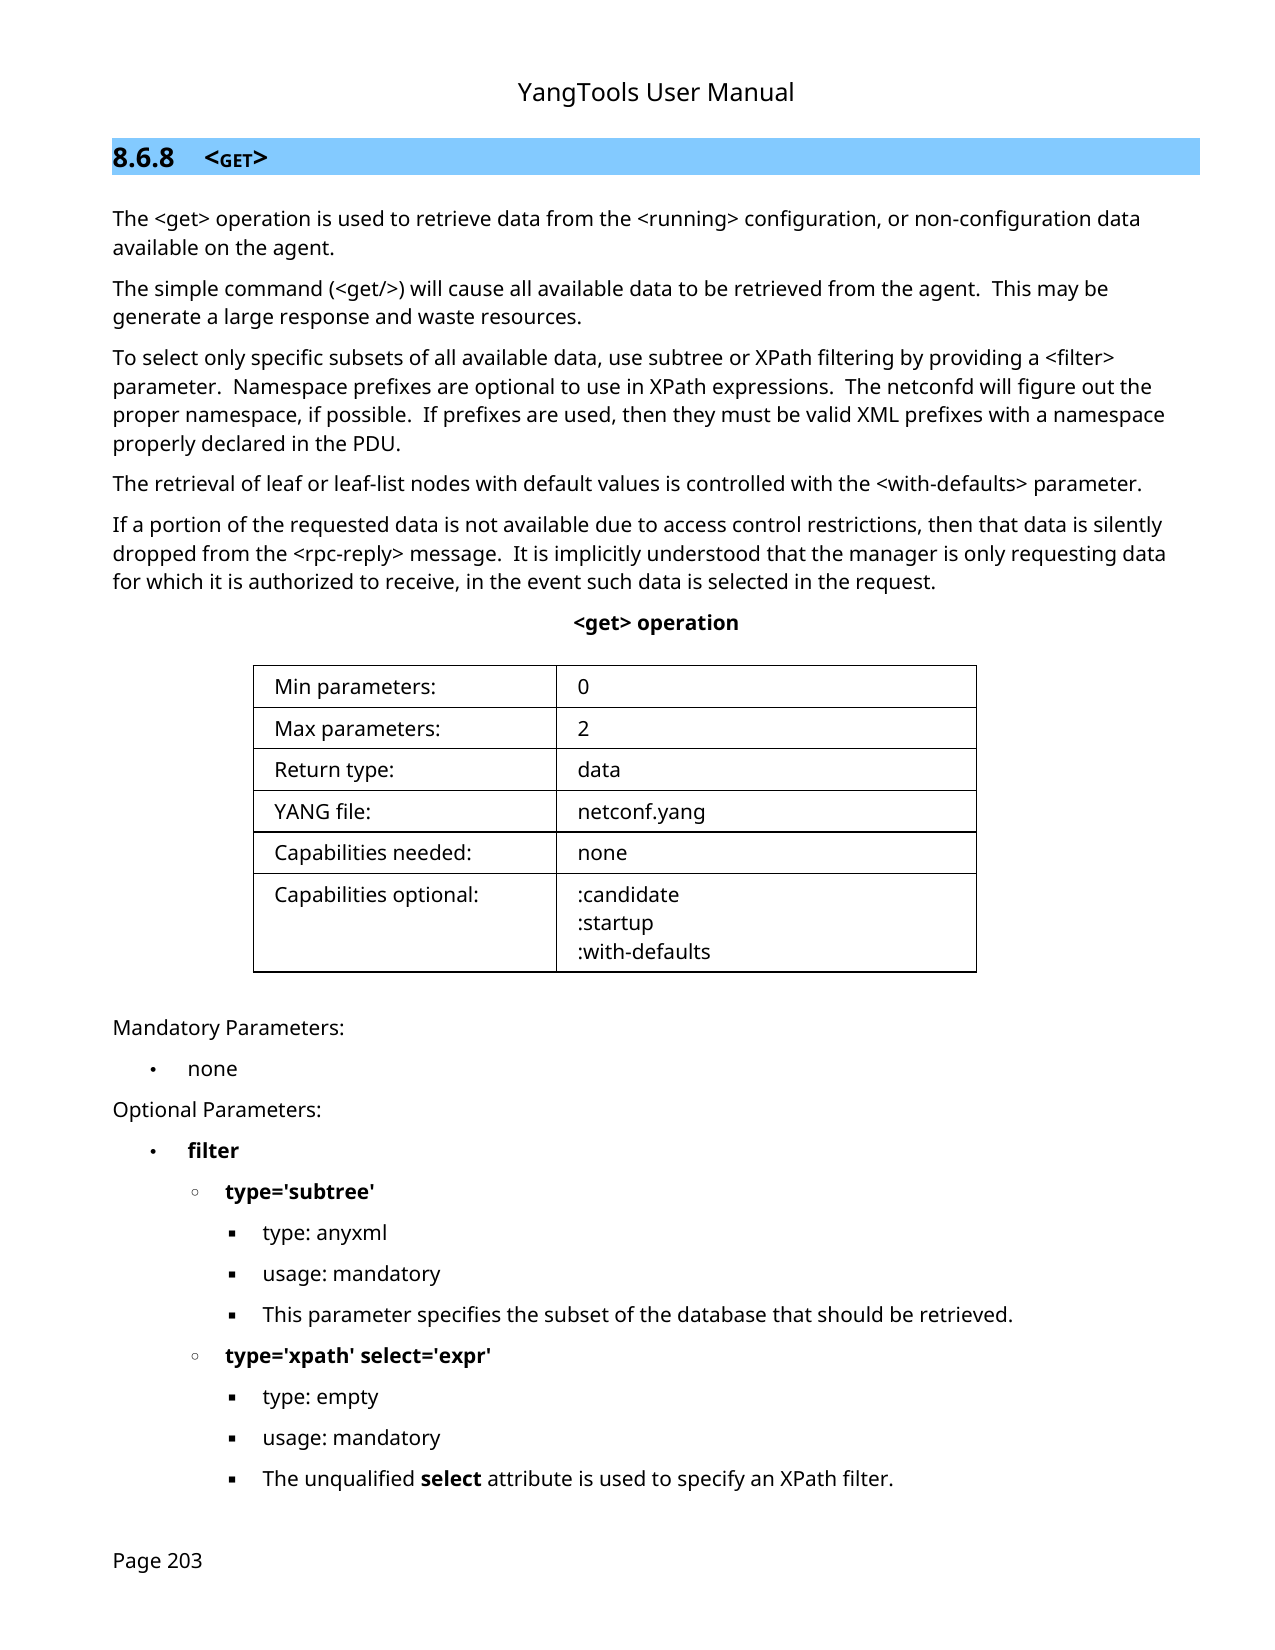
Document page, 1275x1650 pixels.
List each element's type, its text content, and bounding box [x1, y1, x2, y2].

table_header Min parameters: [254, 666, 556, 707]
text Optional Parameters: [112, 1095, 1200, 1124]
text To select only specific subsets of all available data, use subtree or XPath filtering by providing a <filter> parameter. Namespace prefixes are optional to use in XPath expressions. The netconfd will figure out the proper namespace, if possible. If prefixes are used, then they must be valid XML prefixes with a namespace properly declared in the PDU. [112, 343, 1200, 457]
list usage: mandatory [225, 1423, 1200, 1451]
list The unqualified select attribute is used to specify an XPath filter. [225, 1464, 1200, 1492]
text The <get> operation is used to retrieve data from the <running> configuration, or non-configuration data available on the agent. [112, 204, 1200, 261]
table_cell Capabilities optional: [254, 874, 556, 971]
list This parameter specifies the subset of the database that should be retrieved. [225, 1300, 1200, 1328]
table_cell data [557, 749, 976, 790]
list filter [150, 1136, 1200, 1165]
table_cell 2 [557, 708, 976, 748]
list usage: mandatory [225, 1259, 1200, 1287]
subtitle <get> operation [127, 608, 1185, 637]
list none [150, 1054, 1200, 1083]
table_header 0 [557, 666, 976, 707]
text Mandatory Parameters: [112, 1013, 1200, 1042]
list type: anyxml [225, 1218, 1200, 1247]
text If a portion of the requested data is not available due to access control restrictions, then that data is silently dropped from the <rpc-reply> message. It is implicitly understood that the manager is only requesting data for which it is authorized to receive, in the event such data is selected in the request. [112, 511, 1200, 596]
text The simple command (<get/>) will cause all available data to be retrieved from the agent. This may be generate a large response and waste resources. [112, 274, 1200, 331]
table_cell YANG file: [254, 791, 556, 831]
list type='xpath' select='expr' [187, 1341, 1200, 1369]
table_cell Return type: [254, 749, 556, 790]
table_cell none [557, 833, 976, 873]
subtitle <get> [112, 138, 1200, 175]
table_cell netconf.yang [557, 791, 976, 831]
text The retrieval of leaf or leaf-list nodes with default values is controlled with the <with-defaults> parameter. [112, 469, 1200, 498]
list type: empty [225, 1382, 1200, 1410]
list type='subtree' [187, 1177, 1200, 1206]
table_cell :candidate :startup :with-defaults [557, 874, 976, 971]
table_cell Max parameters: [254, 708, 556, 748]
table_cell Capabilities needed: [254, 833, 556, 873]
